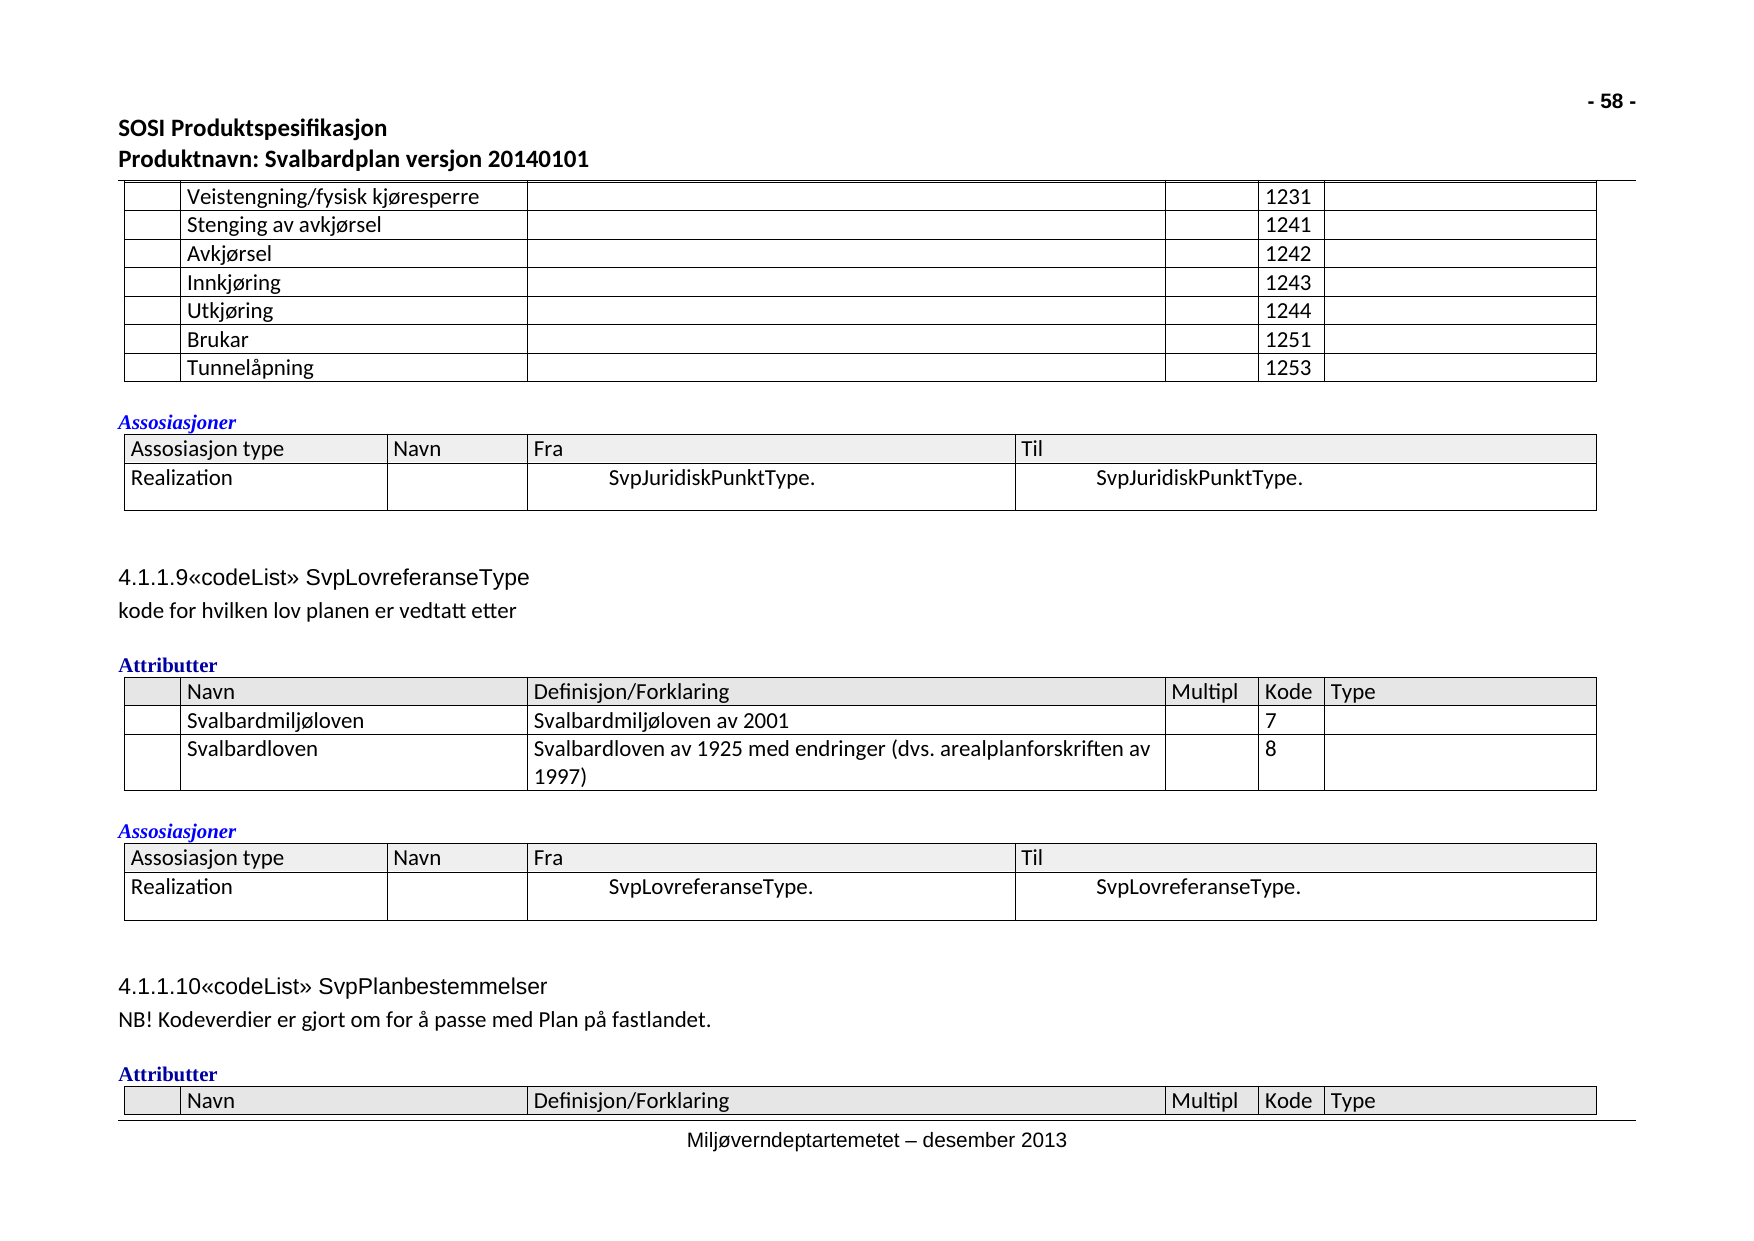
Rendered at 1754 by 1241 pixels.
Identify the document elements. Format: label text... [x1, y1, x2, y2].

table_cell [1325, 268, 1596, 296]
table_header Til [1016, 844, 1596, 871]
table_cell SvpJuridiskPunktType. [1016, 464, 1596, 510]
table_cell [1166, 706, 1258, 734]
table_cell [1325, 354, 1596, 381]
table_header Navn [181, 678, 527, 705]
table_header Til [1016, 435, 1596, 462]
table_header Definisjon/Forklaring [528, 1087, 1165, 1114]
table_cell Avkjørsel [181, 240, 527, 267]
table_cell 1242 [1259, 240, 1324, 267]
table_cell [1325, 706, 1596, 734]
table_cell [125, 240, 180, 267]
table_header Type [1325, 678, 1596, 705]
table_header Kode [1259, 678, 1324, 705]
table_cell Svalbardmiljøloven av 2001 [528, 706, 1165, 734]
table_cell [388, 464, 527, 510]
table_header Type [1325, 1087, 1596, 1114]
table_header Fra [528, 435, 1015, 462]
table_cell Brukar [181, 325, 527, 353]
table_cell SvpJuridiskPunktType. [528, 464, 1015, 510]
table_header [125, 1087, 180, 1114]
table_header Navn [388, 844, 527, 871]
table_cell [1325, 735, 1596, 790]
table_header Navn [388, 435, 527, 462]
table_cell [125, 706, 180, 734]
table_cell 1241 [1259, 211, 1324, 238]
table_cell [125, 268, 180, 296]
table_cell [1325, 240, 1596, 267]
text kode for hvilken lov planen er vedtatt etter [118, 597, 1636, 624]
table_cell [388, 873, 527, 919]
table_cell 1244 [1259, 297, 1324, 324]
table_cell [1166, 268, 1258, 296]
table_header [125, 678, 180, 705]
table_cell [528, 240, 1165, 267]
table_header Definisjon/Forklaring [528, 678, 1165, 705]
subtitle «codeList» SvpPlanbestemmelser [118, 973, 1636, 999]
table_cell [528, 183, 1165, 210]
table_cell 7 [1259, 706, 1324, 734]
table_cell Realization [125, 873, 387, 919]
table_cell Svalbardloven [181, 735, 527, 790]
table_header Multipl [1166, 1087, 1258, 1114]
table_cell [528, 325, 1165, 353]
text NB! Kodeverdier er gjort om for å passe med Plan på fastlandet. [118, 1006, 1636, 1034]
table_cell Tunnelåpning [181, 354, 527, 381]
table_cell [125, 325, 180, 353]
table_cell [1325, 211, 1596, 238]
table_cell [125, 211, 180, 238]
table_cell [528, 211, 1165, 238]
table_cell [1166, 211, 1258, 238]
table_header Multipl [1166, 678, 1258, 705]
table_cell SvpLovreferanseType. [1016, 873, 1596, 919]
table_cell Realization [125, 464, 387, 510]
table_cell [1166, 240, 1258, 267]
list Assosiasjoner [118, 410, 1636, 434]
table_cell 8 [1259, 735, 1324, 790]
table_cell Veistengning/fysisk kjøresperre [181, 183, 527, 210]
table_cell Utkjøring [181, 297, 527, 324]
table_header Assosiasjon type [125, 435, 387, 462]
table_cell 1243 [1259, 268, 1324, 296]
table_cell [1166, 183, 1258, 210]
table_cell [125, 297, 180, 324]
list Attributter [118, 1062, 1636, 1086]
table_cell Innkjøring [181, 268, 527, 296]
table_header Kode [1259, 1087, 1324, 1114]
table_cell [1325, 297, 1596, 324]
table_header Navn [181, 1087, 527, 1114]
table_cell 1251 [1259, 325, 1324, 353]
table_cell [1166, 297, 1258, 324]
table_cell [125, 354, 180, 381]
table_header Fra [528, 844, 1015, 871]
table_cell [125, 183, 180, 210]
table_cell [1325, 325, 1596, 353]
table_cell [1166, 325, 1258, 353]
table_cell Svalbardmiljøloven [181, 706, 527, 734]
subtitle «codeList» SvpLovreferanseType [118, 564, 1636, 590]
table_cell SvpLovreferanseType. [528, 873, 1015, 919]
table_cell [1325, 183, 1596, 210]
table_cell [528, 268, 1165, 296]
table_cell [528, 354, 1165, 381]
table_cell [125, 735, 180, 790]
table_cell Stenging av avkjørsel [181, 211, 527, 238]
table_cell [1166, 354, 1258, 381]
table_cell 1231 [1259, 183, 1324, 210]
table_cell [528, 297, 1165, 324]
table_header Assosiasjon type [125, 844, 387, 871]
table_cell Svalbardloven av 1925 med endringer (dvs. arealplanforskriften av 1997) [528, 735, 1165, 790]
list Assosiasjoner [118, 819, 1636, 843]
table_cell 1253 [1259, 354, 1324, 381]
table_cell [1166, 735, 1258, 790]
list Attributter [118, 653, 1636, 677]
